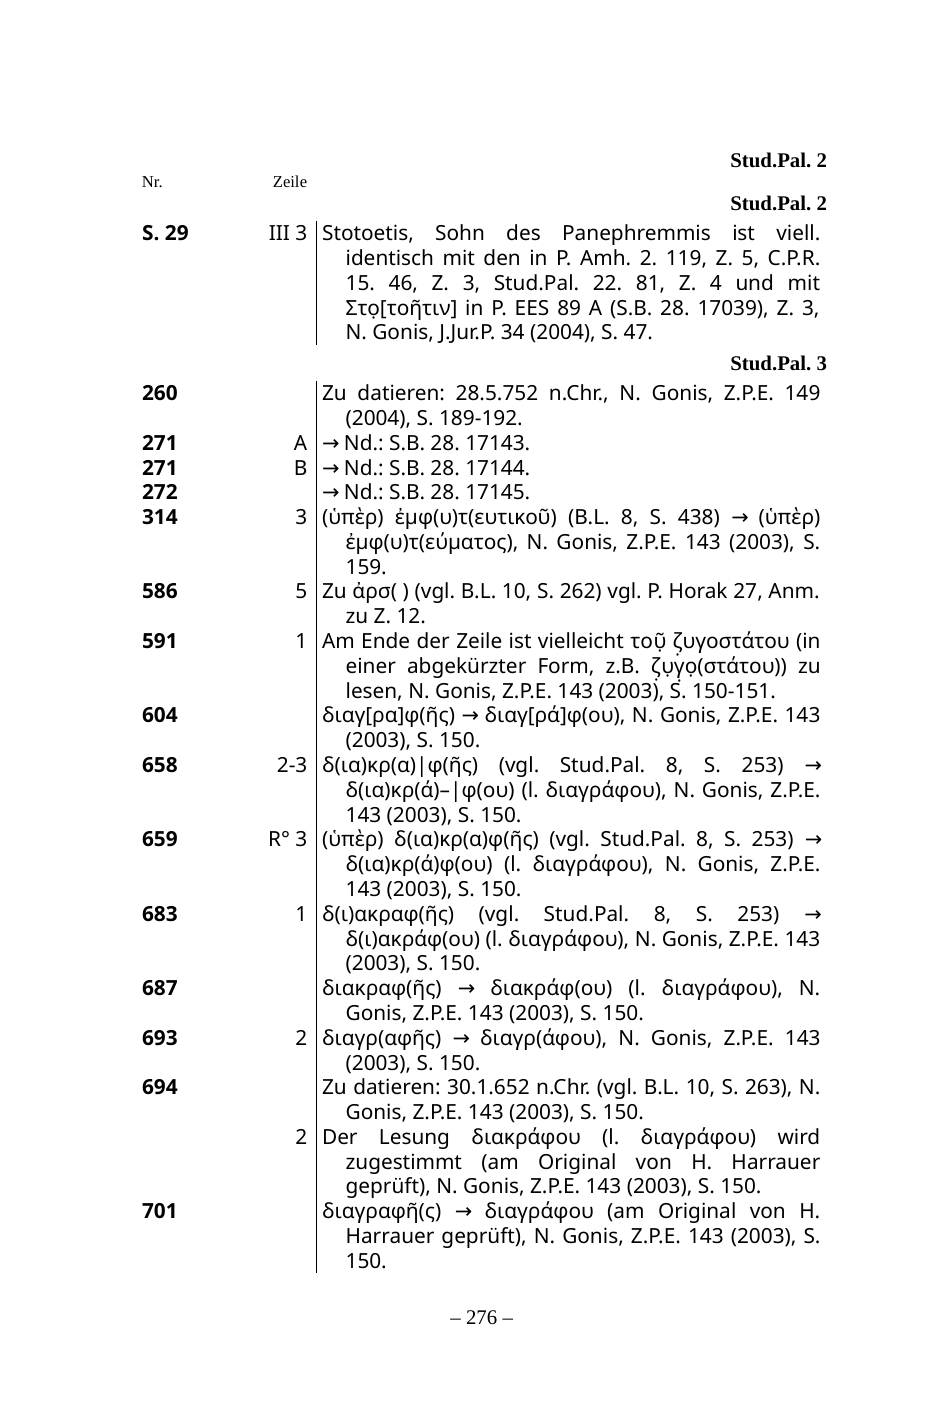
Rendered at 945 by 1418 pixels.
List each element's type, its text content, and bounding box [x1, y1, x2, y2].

table_cell 272 [136, 480, 316, 505]
subtitle Stud.Pal. 3 [136, 351, 827, 375]
subtitle Stud.Pal. 2 [136, 191, 827, 215]
table_cell 701 [136, 1199, 316, 1273]
table_header Zu datieren: 28.5.752 n.Chr., N. Gonis, Z.P.E. 149 (2004), S. 189-192. [317, 381, 827, 430]
table_cell (ὑπὲρ) δ(ια)κρ(α)φ(ῆς) (vgl. Stud.Pal. 8, S. 253) → δ(ια)κρ(ά)φ(ου) (l. διαγράφου), N. Gonis, Z.P.E. 143 (2003), S. 150. [317, 827, 827, 901]
table_cell A [224, 430, 316, 455]
table_cell 3 [224, 505, 316, 579]
table_cell διαγρ(αφῆς) → διαγρ(άφου), N. Gonis, Z.P.E. 143 (2003), S. 150. [317, 1025, 827, 1075]
table_cell Zu datieren: 30.1.652 n.Chr. (vgl. B.L. 10, S. 263), N. Gonis, Z.P.E. 143 (2003), S. 150. [317, 1075, 827, 1124]
table_header III 3 [224, 221, 316, 345]
table_cell 2 [224, 1025, 316, 1075]
table_cell 694 [136, 1075, 316, 1124]
table_cell → Nd.: S.B. 28. 17144. [317, 455, 827, 480]
table_cell → Nd.: S.B. 28. 17145. [317, 480, 827, 505]
table_cell → Nd.: S.B. 28. 17143. [317, 430, 827, 455]
table_cell 658 [136, 753, 224, 827]
table_cell δ(ια)κρ(α)|φ(ῆς) (vgl. Stud.Pal. 8, S. 253) → δ(ια)κρ(ά)–|φ(ου) (l. διαγράφου), N. Gonis, Z.P.E. 143 (2003), S. 150. [317, 753, 827, 827]
table_cell 2 [136, 1125, 316, 1199]
table_cell 271 [136, 455, 224, 480]
table_cell Am Ende der Zeile ist vielleicht τοῦ̣ ζ̣υγοστάτου (in einer abgekürzter Form, z.B. ζ̣υ̣γ̣ο̣(στάτου)) zu lesen, N. Gonis, Z.P.E. 143 (2003), S. 150-151. [317, 629, 827, 703]
table_header Stotoetis, Sohn des Panephremmis ist viell. identisch mit den in P. Amh. 2. 119, Z. 5, C.P.R. 15. 46, Z. 3, Stud.Pal. 22. 81, Z. 4 und mit Στο̣[τοῆτιν] in P. EES 89 A (S.B. 28. 17039), Z. 3, N. Gonis, J.Jur.P. 34 (2004), S. 47. [317, 221, 827, 345]
table_cell 2-3 [224, 753, 316, 827]
table_header 260 [136, 381, 316, 430]
table_cell B [224, 455, 316, 480]
table_cell 1 [224, 901, 316, 976]
table_cell 271 [136, 430, 224, 455]
table_header S. 29 [136, 221, 224, 345]
table_cell δ(ι)ακραφ(ῆς) (vgl. Stud.Pal. 8, S. 253) → δ(ι)ακράφ(ου) (l. διαγράφου), N. Gonis, Z.P.E. 143 (2003), S. 150. [317, 901, 827, 976]
table_cell 687 [136, 976, 316, 1025]
table_cell 591 [136, 629, 224, 703]
table_cell 683 [136, 901, 224, 976]
table_cell 314 [136, 505, 224, 579]
table_cell 604 [136, 703, 316, 753]
table_cell 693 [136, 1025, 224, 1075]
table_cell διαγραφῆ(ς) → διαγράφου (am Original von H. Harrauer geprüft), N. Gonis, Z.P.E. 143 (2003), S. 150. [317, 1199, 827, 1273]
table_cell 1 [224, 629, 316, 703]
table_cell Der Lesung διακράφου (l. διαγράφου) wird zugestimmt (am Original von H. Harrauer geprüft), N. Gonis, Z.P.E. 143 (2003), S. 150. [317, 1125, 827, 1199]
table_cell R° 3 [224, 827, 316, 901]
table_cell Zu ἀρσ( ) (vgl. B.L. 10, S. 262) vgl. P. Horak 27, Anm. zu Z. 12. [317, 579, 827, 629]
table_cell 586 [136, 579, 224, 629]
table_cell διακραφ(ῆς) → διακράφ(ου) (l. διαγράφου), N. Gonis, Z.P.E. 143 (2003), S. 150. [317, 976, 827, 1025]
table_cell 5 [224, 579, 316, 629]
table_cell 659 [136, 827, 224, 901]
table_cell (ὑπὲρ) ἐμφ(υ)τ(ευτικοῦ) (B.L. 8, S. 438) → (ὑπὲρ) ἐμφ(υ)τ(εύματος), N. Gonis, Z.P.E. 143 (2003), S. 159. [317, 505, 827, 579]
table_cell διαγ[ρα]φ(ῆς) → διαγ[ρά]φ(ου), N. Gonis, Z.P.E. 143 (2003), S. 150. [317, 703, 827, 753]
